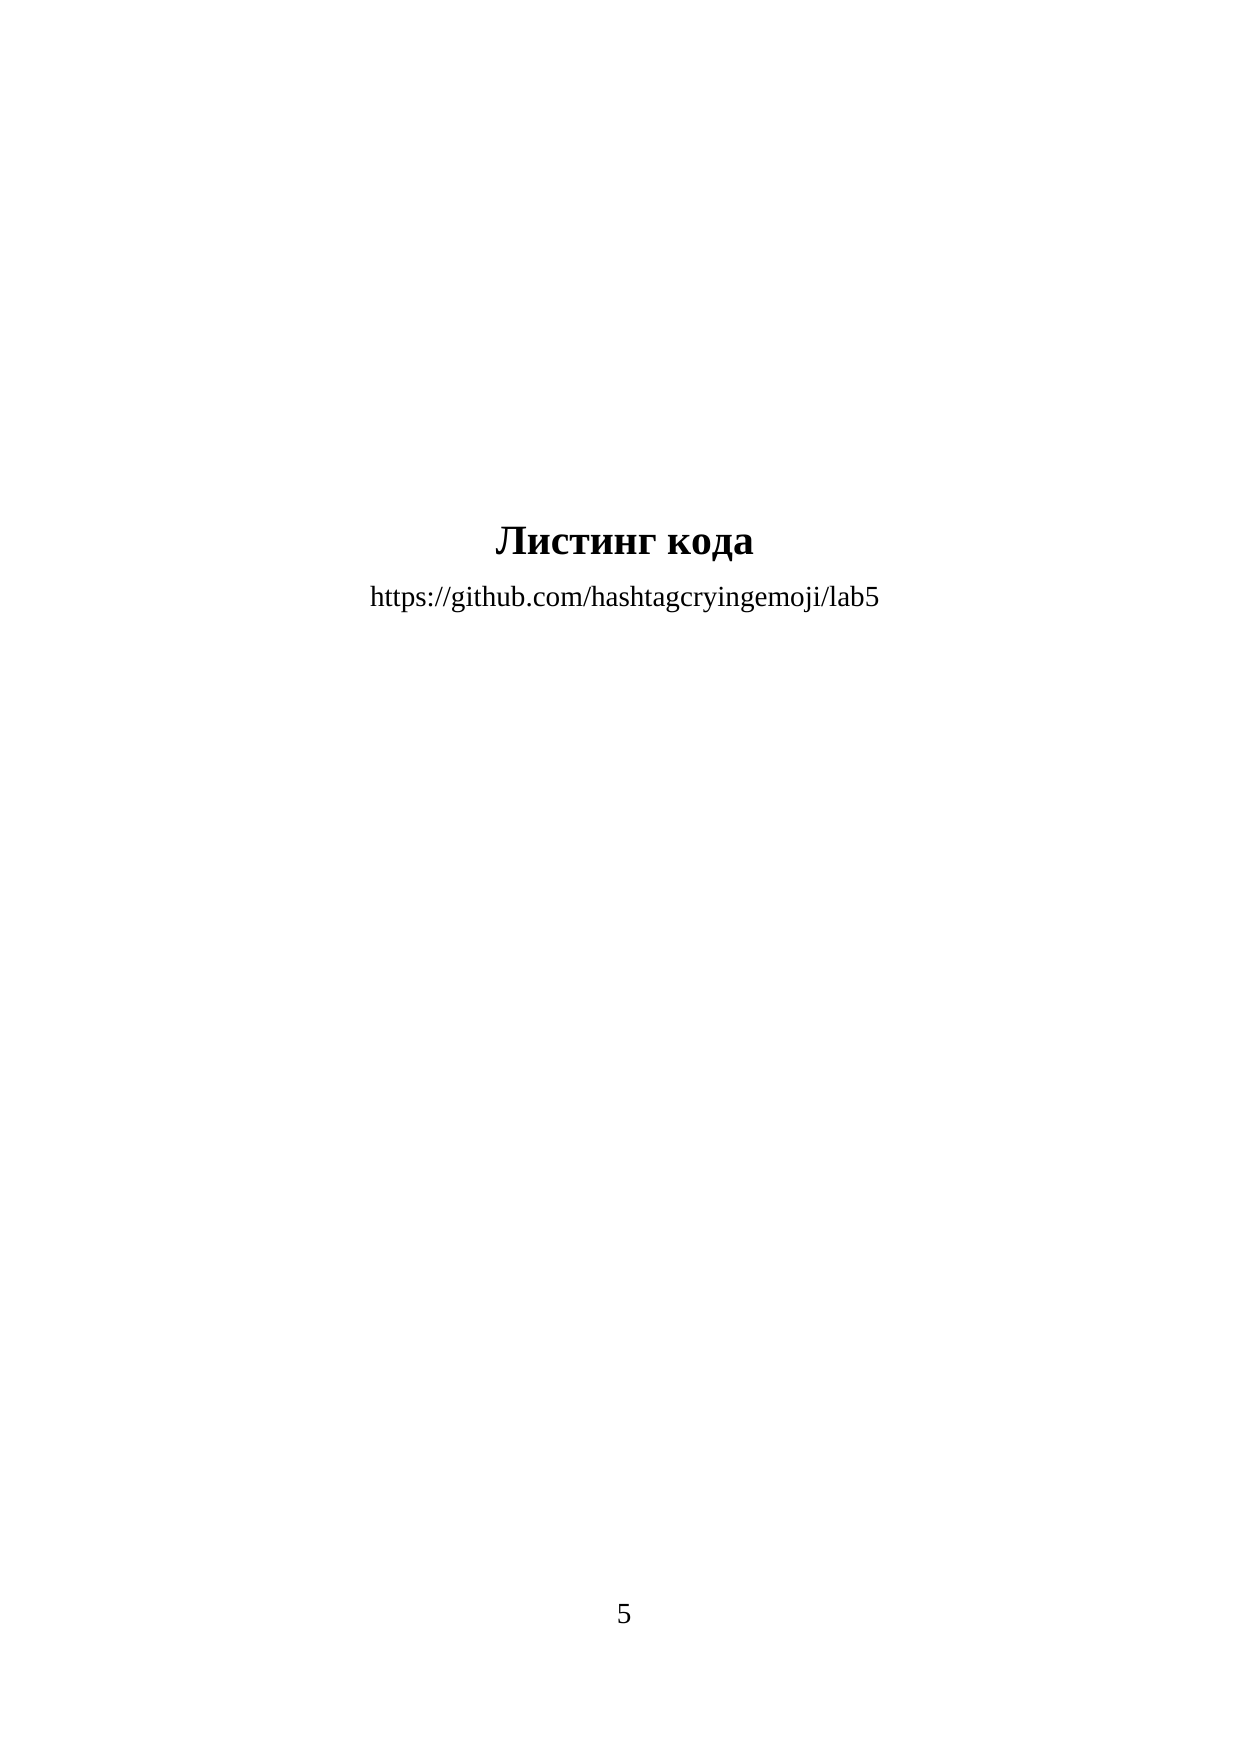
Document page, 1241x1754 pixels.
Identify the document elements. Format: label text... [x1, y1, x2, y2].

subtitle Листинг кода [18, 516, 1231, 563]
text https://github.com/hashtagcryingemoji/lab5 [18, 579, 1231, 613]
